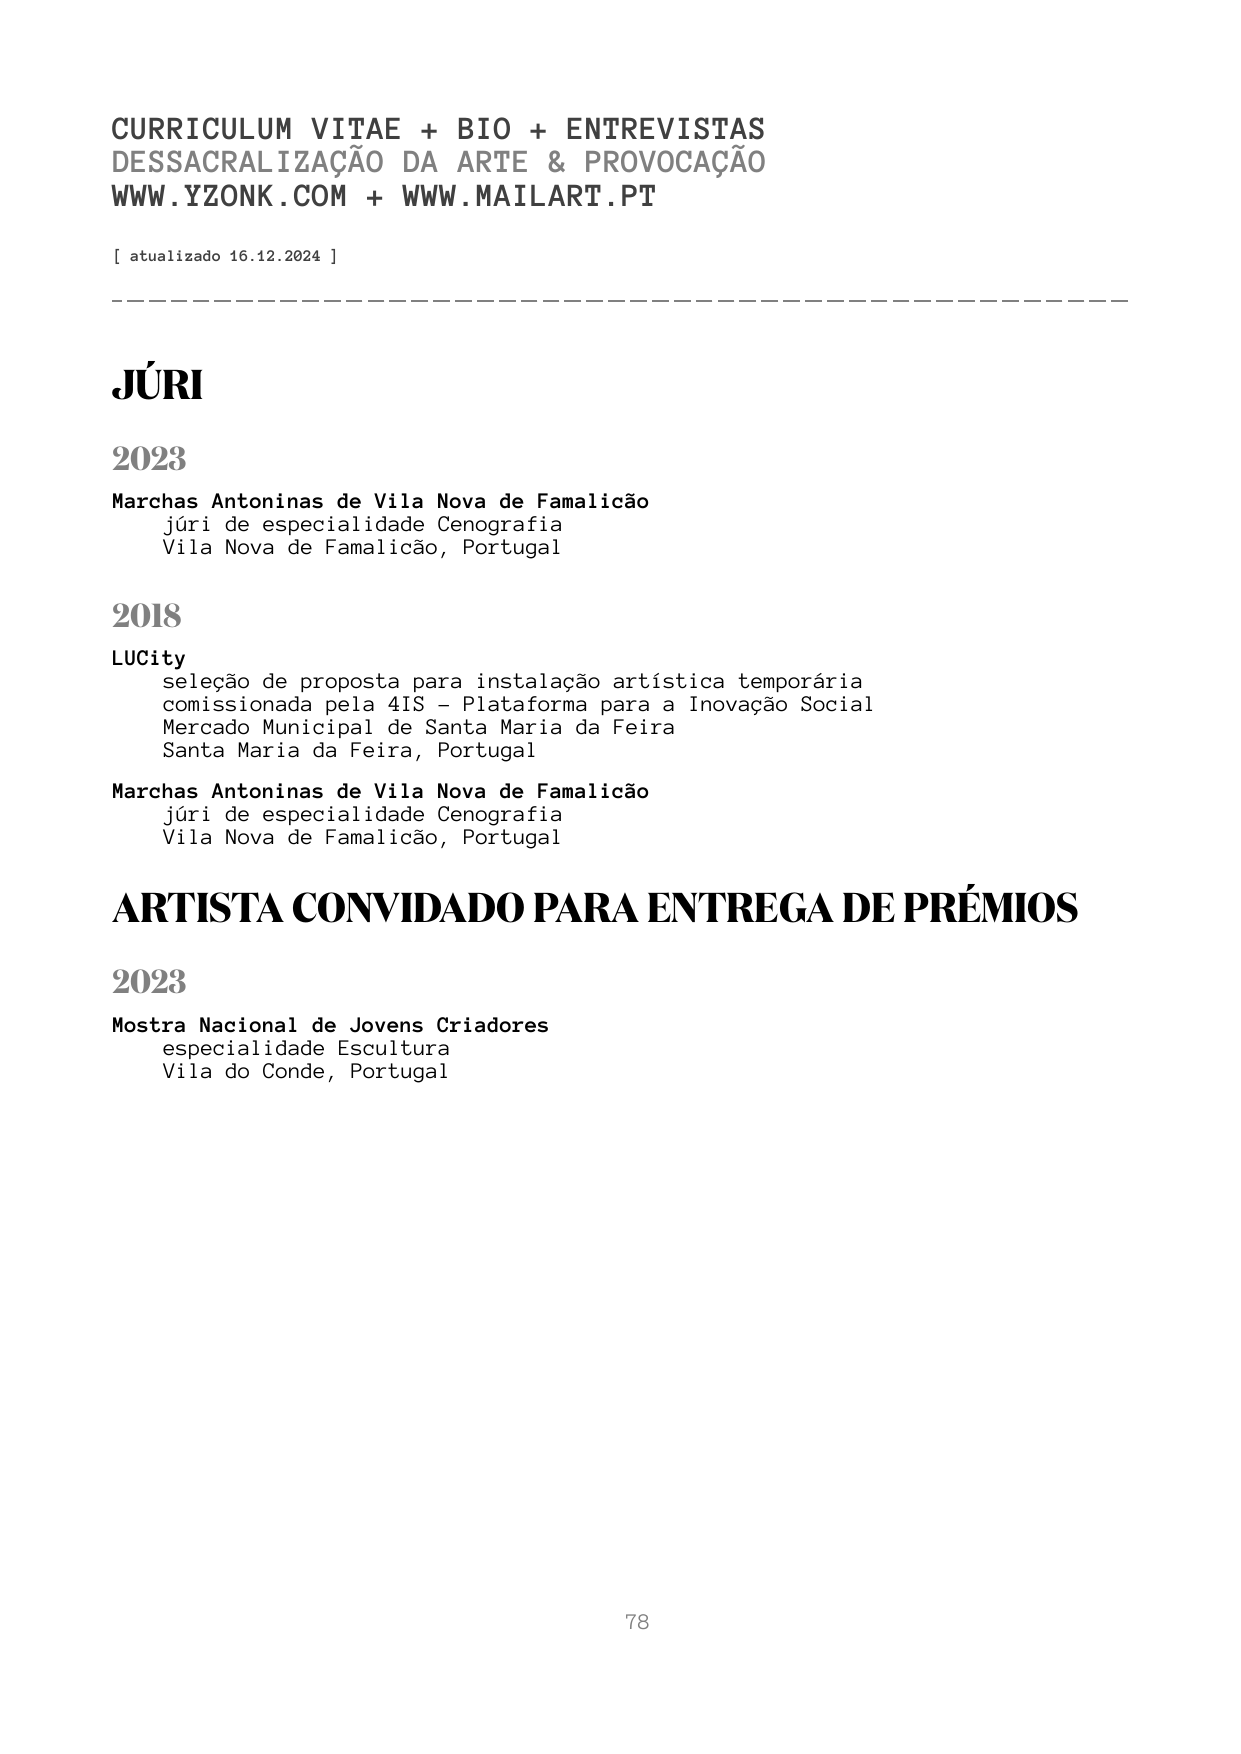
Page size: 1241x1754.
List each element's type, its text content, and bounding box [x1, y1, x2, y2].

subtitle Júri [112, 367, 1128, 408]
list júri de especialidade Cenografia [163, 513, 1128, 536]
subtitle Marchas Antoninas de Vila Nova de Famalicão [112, 780, 1128, 803]
list Santa Maria da Feira, Portugal [163, 738, 1128, 761]
list especialidade Escultura [163, 1037, 1128, 1059]
list Mercado Municipal de Santa Maria da Feira [163, 716, 1128, 738]
subtitle LUCity [112, 647, 1128, 670]
subtitle 2023 [112, 968, 1128, 1001]
subtitle Marchas Antoninas de Vila Nova de Famalicão [112, 490, 1128, 513]
list seleção de proposta para instalação artística temporária [163, 670, 1128, 693]
list júri de especialidade Cenografia [163, 803, 1128, 826]
subtitle Artista Convidado para Entrega de Prémios [112, 890, 1128, 932]
subtitle 2023 [112, 444, 1128, 478]
subtitle 2018 [112, 601, 1128, 634]
list Vila do Conde, Portugal [163, 1059, 1128, 1082]
list comissionada pela 4IS - Plataforma para a Inovação Social [163, 693, 1128, 716]
subtitle Mostra Nacional de Jovens Criadores [112, 1014, 1128, 1037]
list Vila Nova de Famalicão, Portugal [163, 826, 1128, 849]
list Vila Nova de Famalicão, Portugal [163, 536, 1128, 559]
